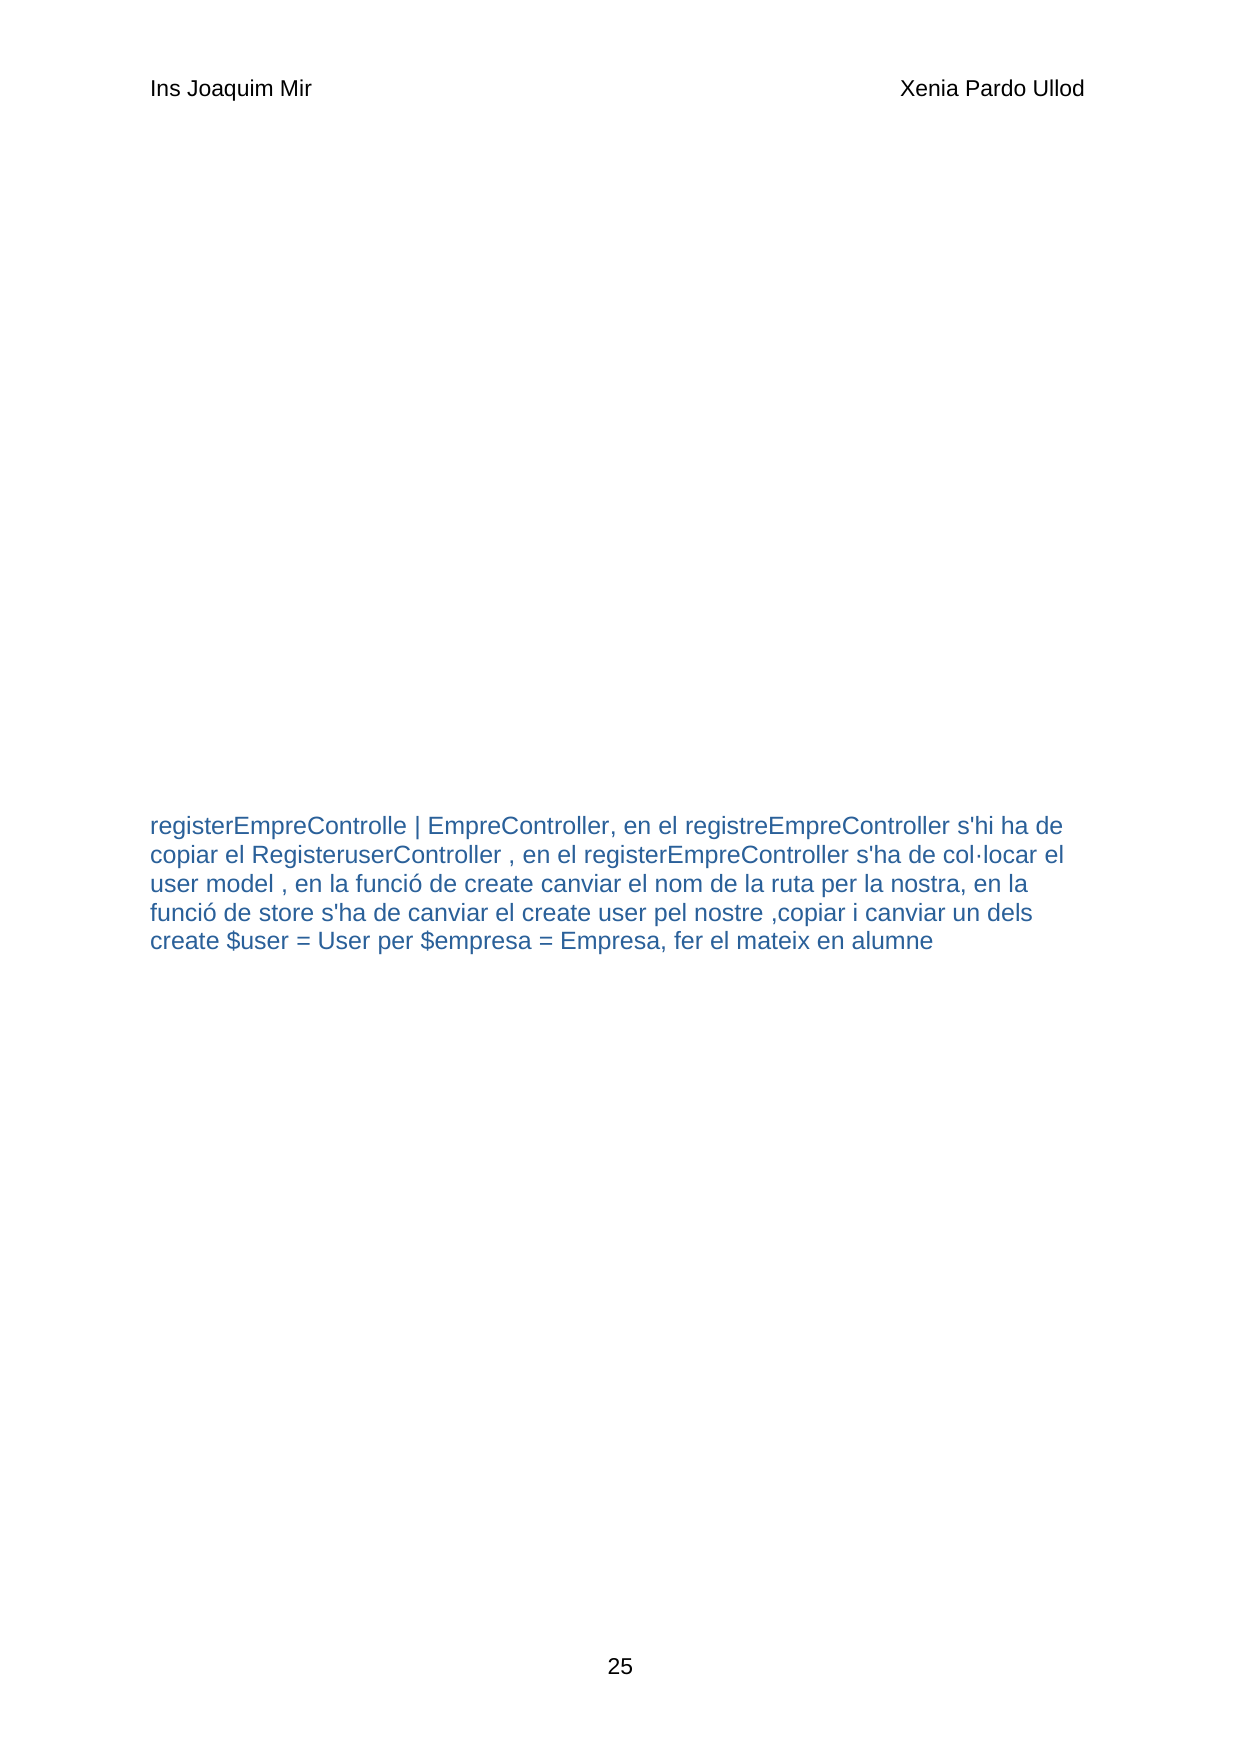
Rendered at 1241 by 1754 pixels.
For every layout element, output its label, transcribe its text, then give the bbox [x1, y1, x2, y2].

text registerEmpreControlle | EmpreController, en el registreEmpreController s'hi ha de copiar el RegisteruserController , en el registerEmpreController s'ha de col·locar el user model , en la funció de create canviar el nom de la ruta per la nostra, en la funció de store s'ha de canviar el create user pel nostre ,copiar i canviar un dels create $user = User per $empresa = Empresa, fer el mateix en alumne [150, 811, 1090, 955]
